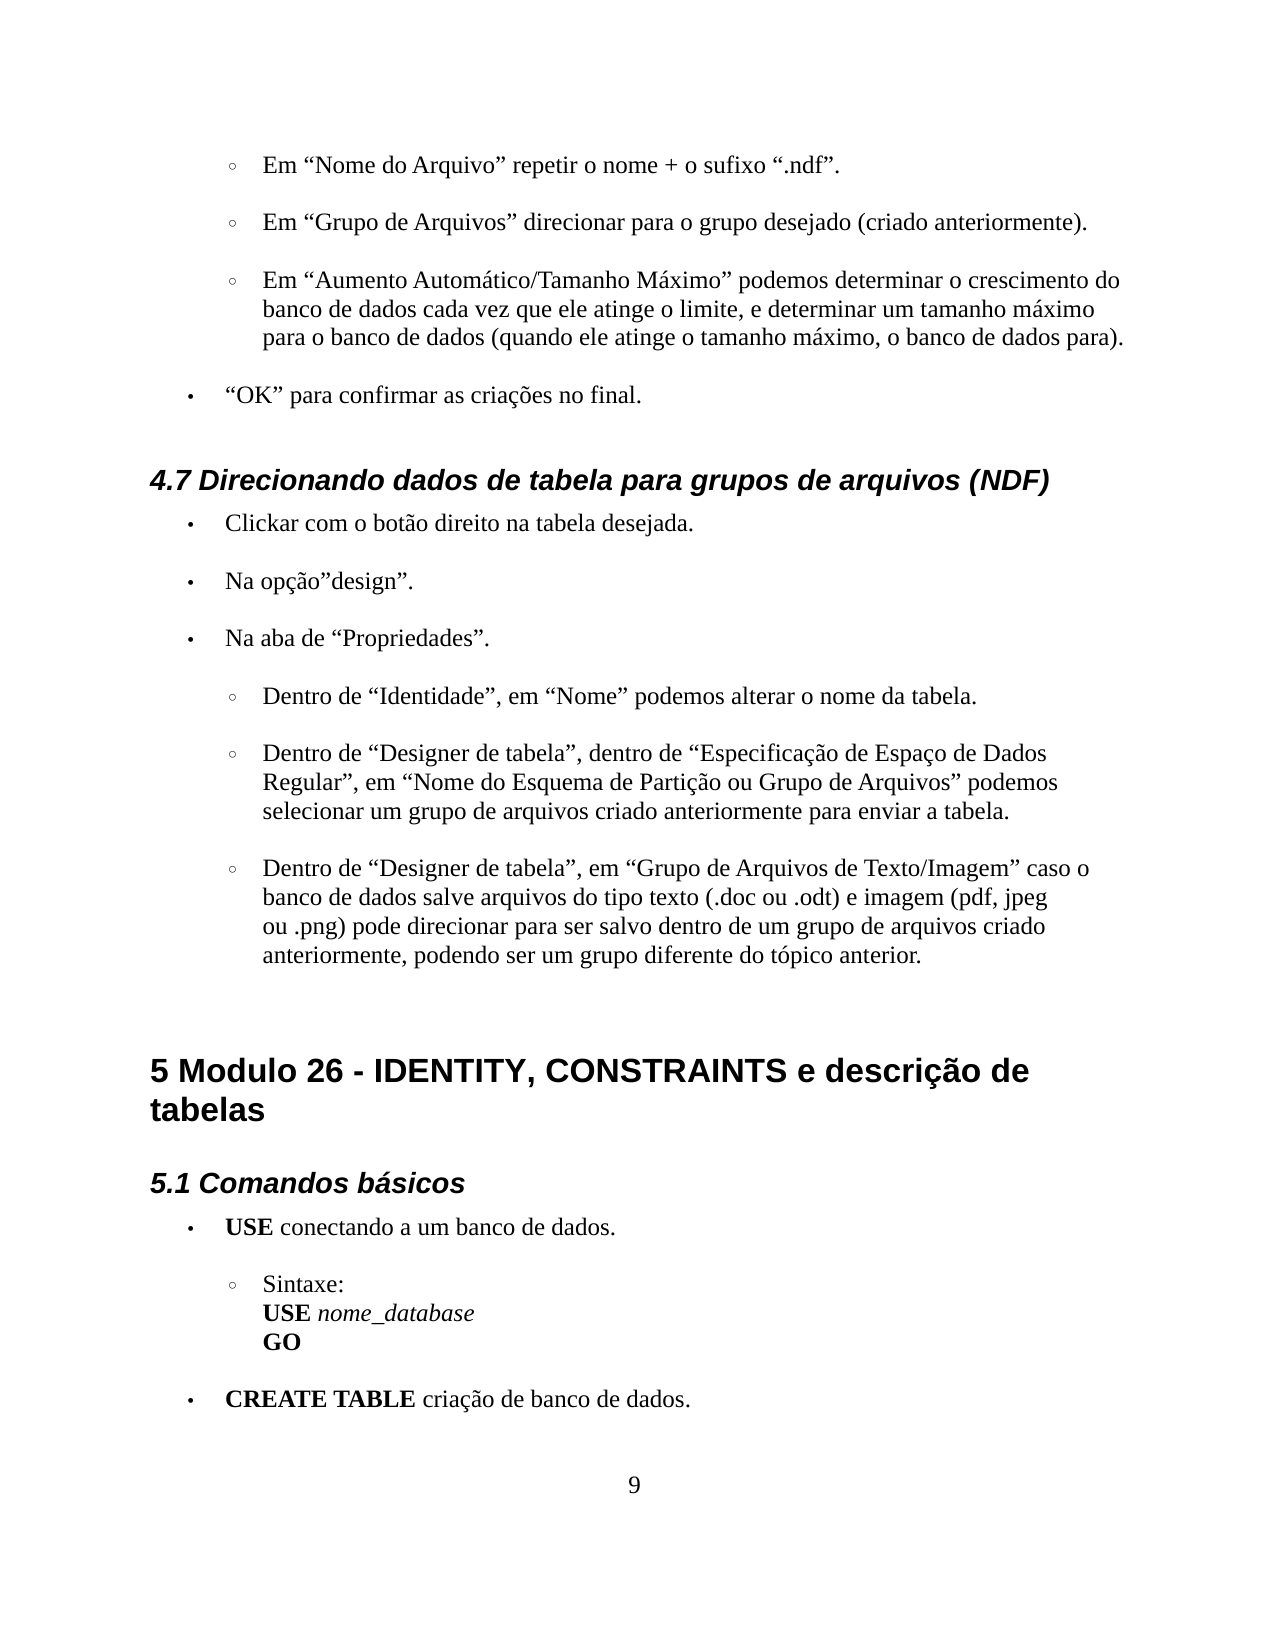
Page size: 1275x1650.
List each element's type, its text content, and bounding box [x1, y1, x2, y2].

list Em “Nome do Arquivo” repetir o nome + o sufixo “.ndf”. [225, 150, 1125, 207]
list Em “Grupo de Arquivos” direcionar para o grupo desejado (criado anteriormente). [225, 207, 1125, 265]
list USE conectando a um banco de dados. [187, 1212, 1125, 1269]
subtitle 5 Modulo 26 - IDENTITY, CONSTRAINTS e descrição de tabelas [150, 1051, 1125, 1128]
list Na opção”design”. [187, 566, 1125, 623]
subtitle 5.1 Comandos básicos [150, 1166, 1125, 1199]
list Dentro de “Designer de tabela”, dentro de “Especificação de Espaço de Dados Regular”, em “Nome do Esquema de Partição ou Grupo de Arquivos” podemos selecionar um grupo de arquivos criado anteriormente para enviar a tabela. [225, 738, 1125, 853]
list Clickar com o botão direito na tabela desejada. [187, 508, 1125, 566]
list Em “Aumento Automático/Tamanho Máximo” podemos determinar o crescimento do banco de dados cada vez que ele atinge o limite, e determinar um tamanho máximo para o banco de dados (quando ele atinge o tamanho máximo, o banco de dados para). [225, 265, 1125, 380]
list “OK” para confirmar as criações no final. [187, 380, 1125, 437]
list Sintaxe: USE nome_database GO [225, 1269, 1125, 1384]
list Dentro de “Designer de tabela”, em “Grupo de Arquivos de Texto/Imagem” caso o banco de dados salve arquivos do tipo texto (.doc ou .odt) e imagem (pdf, jpeg ou .png) pode direcionar para ser salvo dentro de um grupo de arquivos criado anteriormente, podendo ser um grupo diferente do tópico anterior. [225, 853, 1125, 997]
list CREATE TABLE criação de banco de dados. [187, 1384, 1125, 1413]
list Dentro de “Identidade”, em “Nome” podemos alterar o nome da tabela. [225, 681, 1125, 738]
subtitle 4.7 Direcionando dados de tabela para grupos de arquivos (NDF) [150, 462, 1125, 496]
list Na aba de “Propriedades”. [187, 623, 1125, 681]
